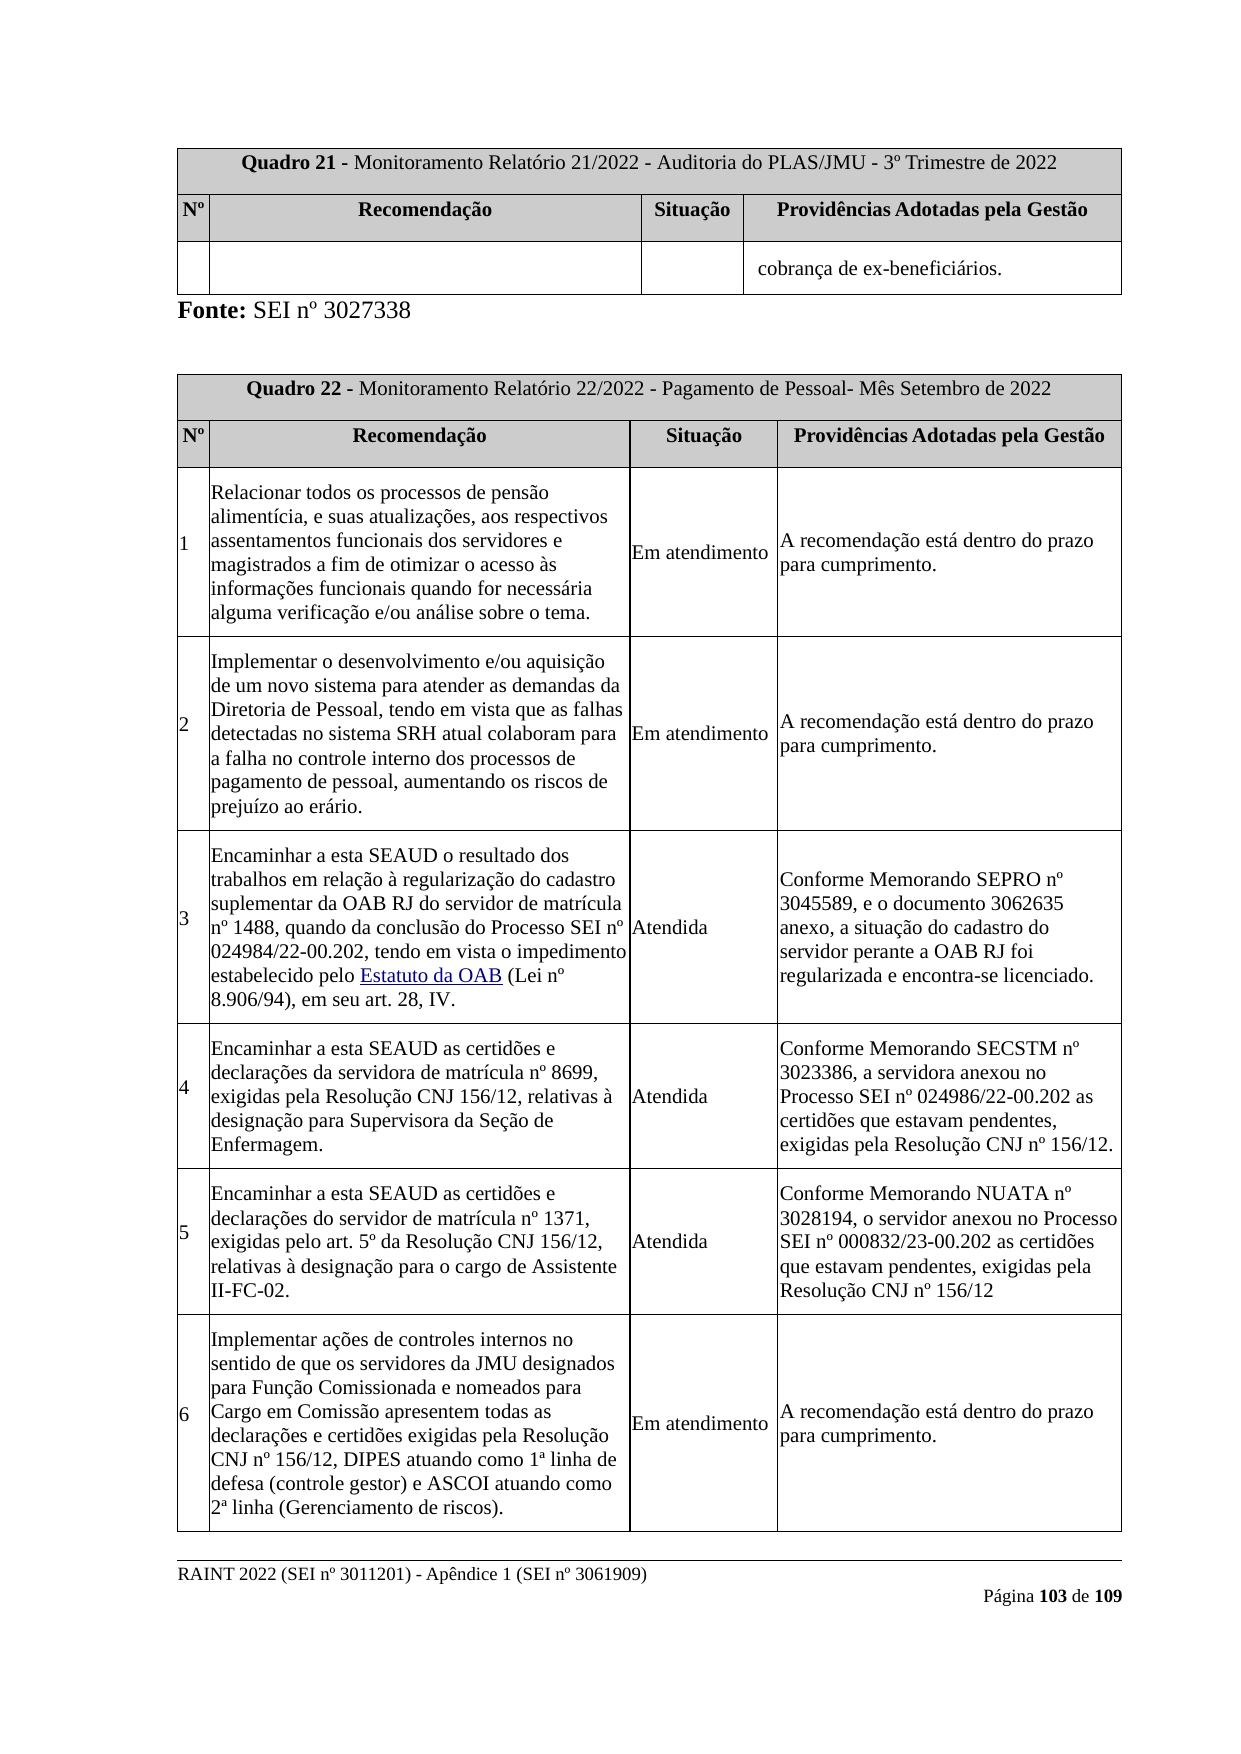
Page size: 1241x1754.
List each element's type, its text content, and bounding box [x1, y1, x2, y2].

table_cell 1 [178, 468, 209, 636]
table_cell Atendida [631, 831, 777, 1023]
table_cell A recomendação está dentro do prazo para cumprimento. [778, 637, 1121, 829]
table_cell Encaminhar a esta SEAUD o resultado dos trabalhos em relação à regularização do cadastro suplementar da OAB RJ do servidor de matrícula nº 1488, quando da conclusão do Processo SEI nº 024984/22-00.202, tendo em vista o impedimento estabelecido pelo Estatuto da OAB (Lei nº 8.906/94), em seu art. 28, IV. [210, 831, 629, 1023]
table_cell Conforme Memorando SECSTM nº 3023386, a servidora anexou no Processo SEI nº 024986/22-00.202 as certidões que estavam pendentes, exigidas pela Resolução CNJ nº 156/12. [778, 1024, 1121, 1168]
table_cell Atendida [631, 1169, 777, 1314]
table_cell [178, 242, 209, 294]
table_cell Recomendação [210, 421, 629, 467]
table_cell Providências Adotadas pela Gestão [744, 195, 1121, 241]
table_cell Providências Adotadas pela Gestão [778, 421, 1121, 467]
table_cell 6 [178, 1315, 209, 1531]
table_cell Em atendimento [631, 1315, 777, 1531]
text Fonte: SEI nº 3027338 [177, 295, 1122, 324]
table_cell A recomendação está dentro do prazo para cumprimento. [778, 468, 1121, 636]
table_cell Recomendação [210, 195, 641, 241]
table_cell Nº [178, 195, 209, 241]
table_cell Implementar o desenvolvimento e/ou aquisição de um novo sistema para atender as demandas da Diretoria de Pessoal, tendo em vista que as falhas detectadas no sistema SRH atual colaboram para a falha no controle interno dos processos de pagamento de pessoal, aumentando os riscos de prejuízo ao erário. [210, 637, 629, 829]
table_cell Implementar ações de controles internos no sentido de que os servidores da JMU designados para Função Comissionada e nomeados para Cargo em Comissão apresentem todas as declarações e certidões exigidas pela Resolução CNJ nº 156/12, DIPES atuando como 1ª linha de defesa (controle gestor) e ASCOI atuando como 2ª linha (Gerenciamento de riscos). [210, 1315, 629, 1531]
table_cell Conforme Memorando SEPRO nº 3045589, e o documento 3062635 anexo, a situação do cadastro do servidor perante a OAB RJ foi regularizada e encontra-se licenciado. [778, 831, 1121, 1023]
table_cell 4 [178, 1024, 209, 1168]
table_cell Em atendimento [631, 468, 777, 636]
table_cell Relacionar todos os processos de pensão alimentícia, e suas atualizações, aos respectivos assentamentos funcionais dos servidores e magistrados a fim de otimizar o acesso às informações funcionais quando for necessária alguma verificação e/ou análise sobre o tema. [210, 468, 629, 636]
table_cell [210, 242, 641, 294]
table_cell Em atendimento [631, 637, 777, 829]
table_header Quadro 22 - Monitoramento Relatório 22/2022 - Pagamento de Pessoal- Mês Setembro de 2022 [178, 375, 1121, 420]
table_cell 2 [178, 637, 209, 829]
table_cell Situação [642, 195, 743, 241]
table_cell Nº [178, 421, 209, 467]
table_cell Atendida [631, 1024, 777, 1168]
table_cell 5 [178, 1169, 209, 1314]
table_cell A recomendação está dentro do prazo para cumprimento. [778, 1315, 1121, 1531]
table_cell cobrança de ex-beneficiários. [744, 242, 1121, 294]
table_cell Encaminhar a esta SEAUD as certidões e declarações do servidor de matrícula nº 1371, exigidas pelo art. 5º da Resolução CNJ 156/12, relativas à designação para o cargo de Assistente II-FC-02. [210, 1169, 629, 1314]
table_cell [642, 242, 743, 294]
table_cell Encaminhar a esta SEAUD as certidões e declarações da servidora de matrícula nº 8699, exigidas pela Resolução CNJ 156/12, relativas à designação para Supervisora da Seção de Enfermagem. [210, 1024, 629, 1168]
table_cell 3 [178, 831, 209, 1023]
table_cell Situação [631, 421, 777, 467]
table_header Quadro 21 - Monitoramento Relatório 21/2022 - Auditoria do PLAS/JMU - 3º Trimestre de 2022 [178, 149, 1121, 194]
table_cell Conforme Memorando NUATA nº 3028194, o servidor anexou no Processo SEI nº 000832/23-00.202 as certidões que estavam pendentes, exigidas pela Resolução CNJ nº 156/12 [778, 1169, 1121, 1314]
